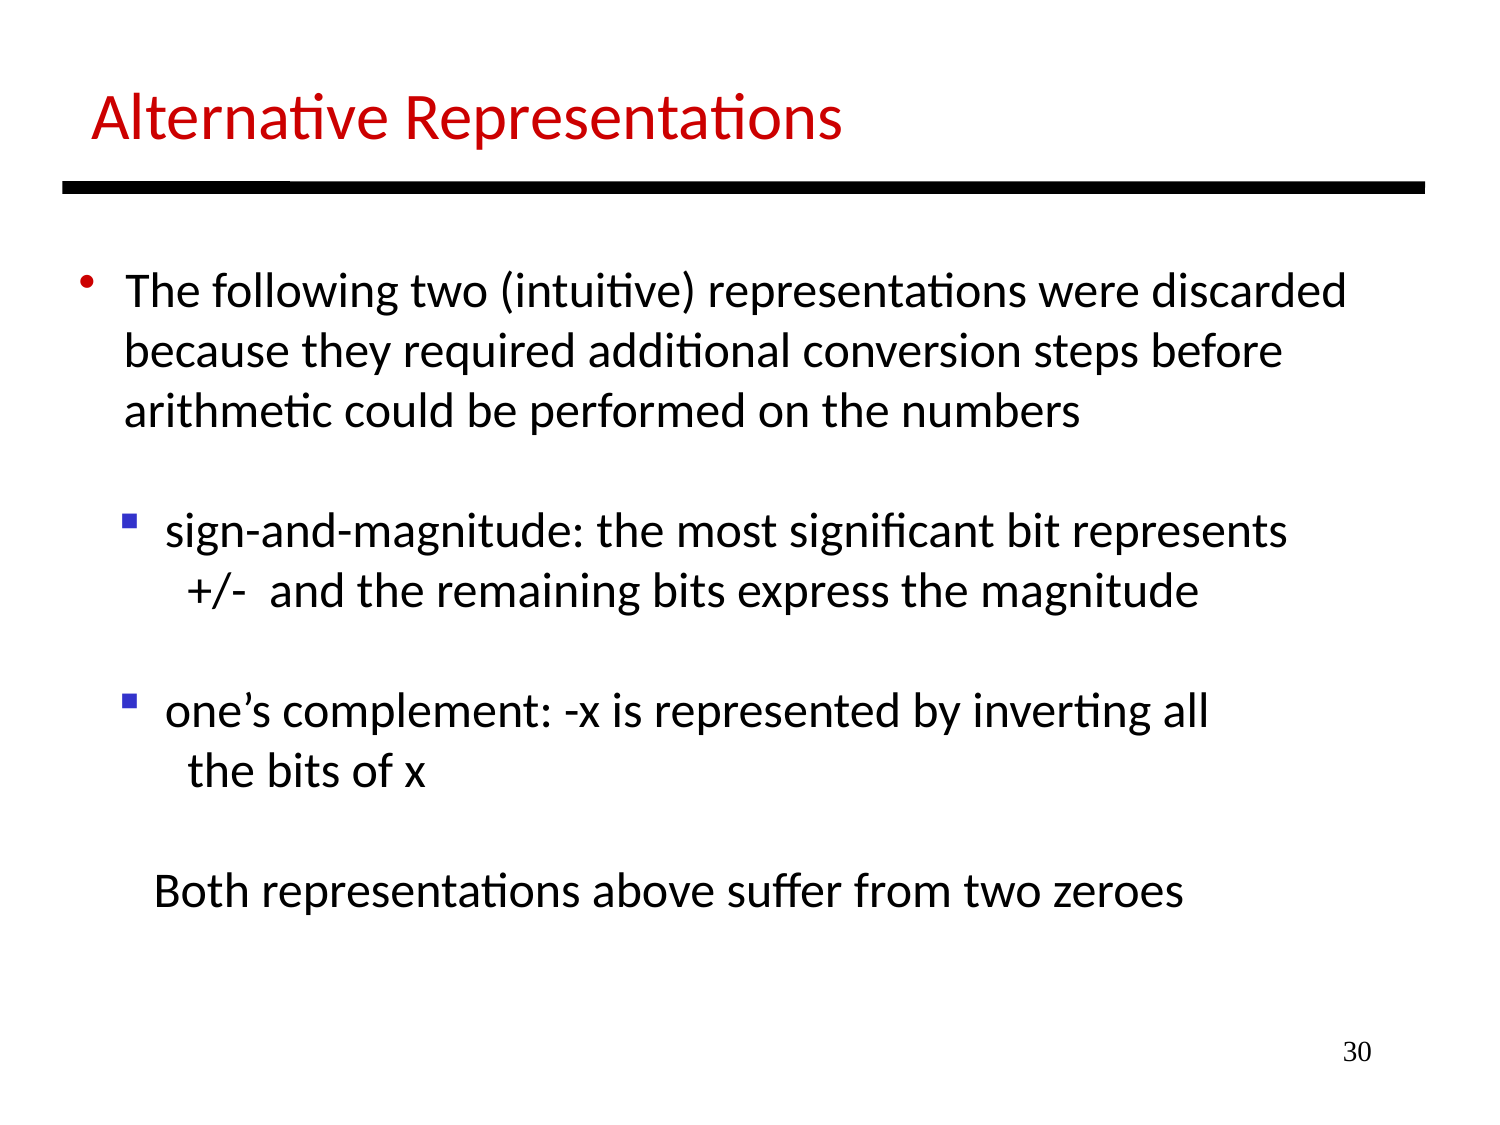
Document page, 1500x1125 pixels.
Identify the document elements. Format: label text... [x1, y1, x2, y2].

slide_number [1074, 1025, 1388, 1100]
text_box Alternative Representations [76, 65, 859, 160]
text_box The following two (intuitive) representations were discarded because they required additional conversion steps before arithmetic could be performed on the numbers sign-and-magnitude: the most significant bit represents +/- and the remaining bits express the magnitude one’s complement: -x is represented by inverting all the bits of x Both representations above suffer from two zeroes [63, 249, 1363, 925]
